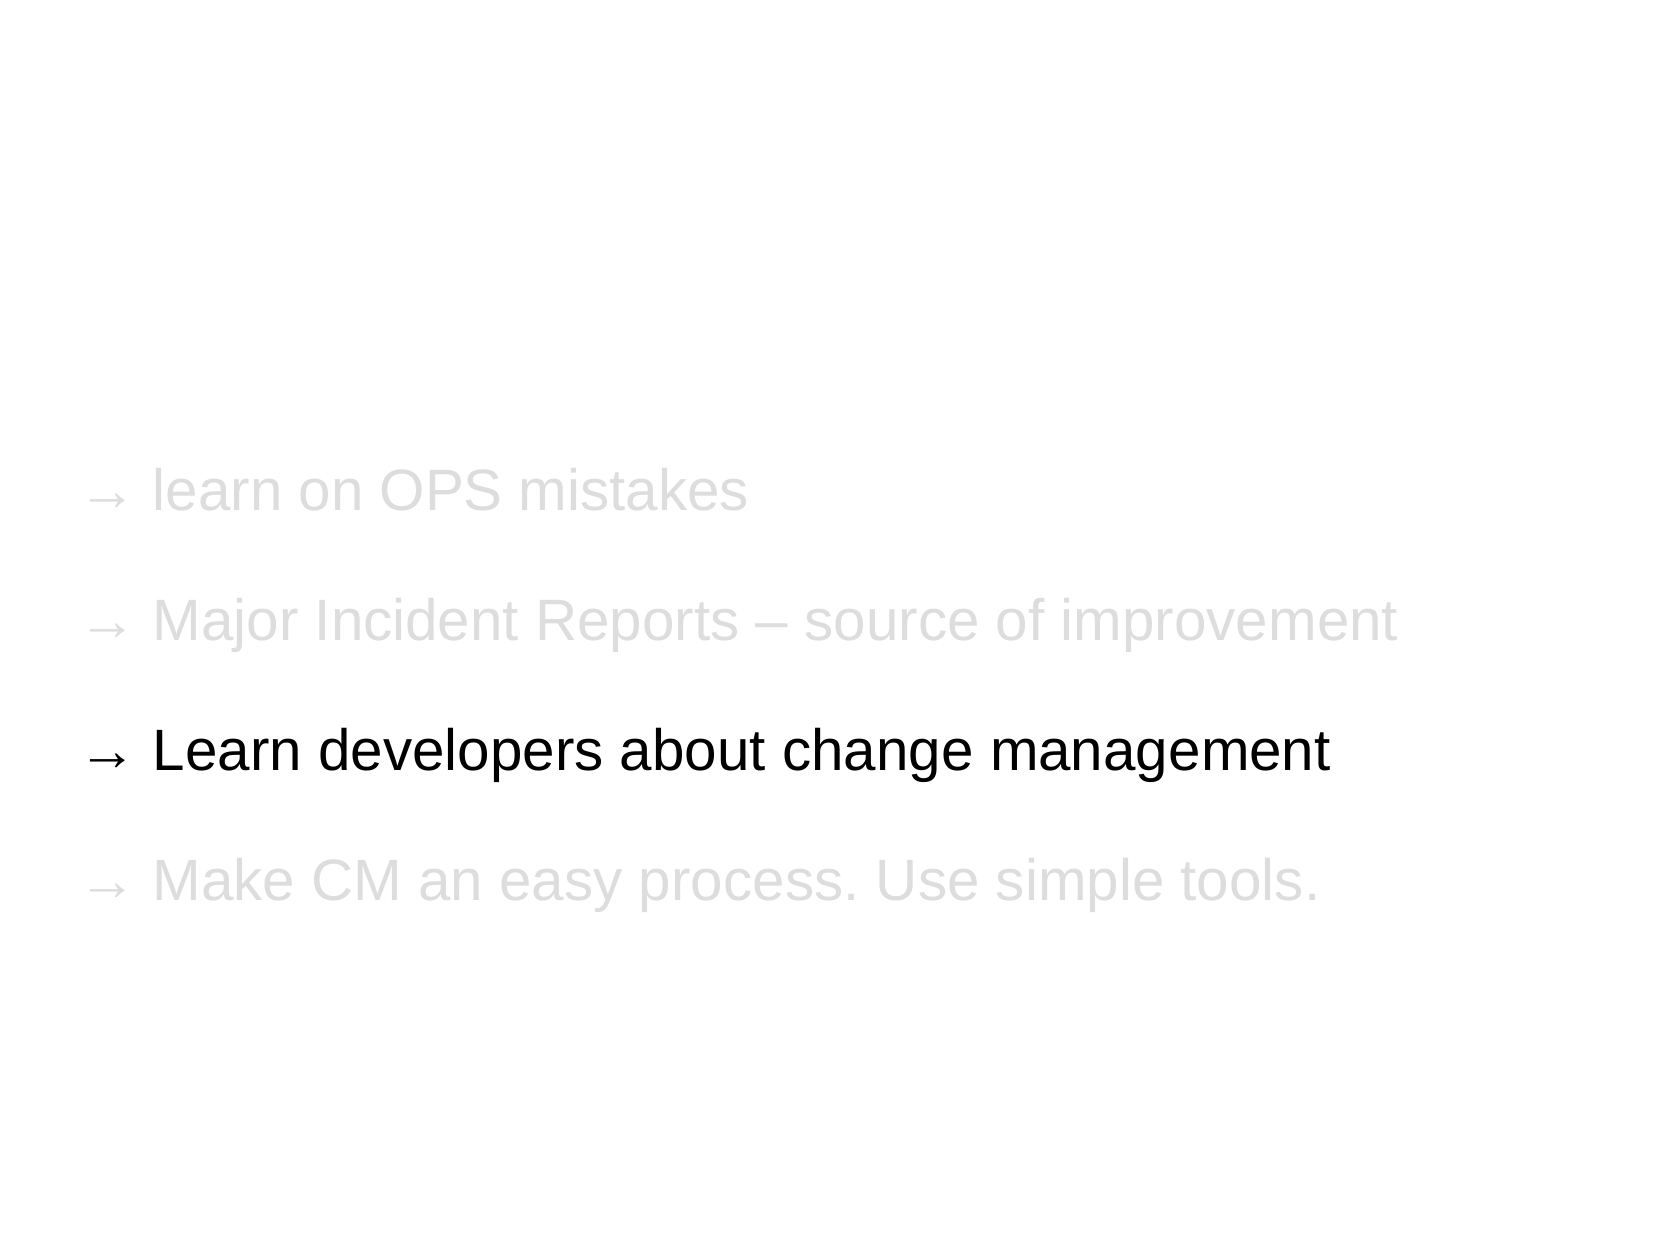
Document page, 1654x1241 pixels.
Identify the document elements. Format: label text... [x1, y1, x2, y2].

text_box → learn on OPS mistakes → Major Incident Reports – source of improvement → Learn developers about change management → Make CM an easy process. Use simple tools. [63, 385, 1416, 856]
